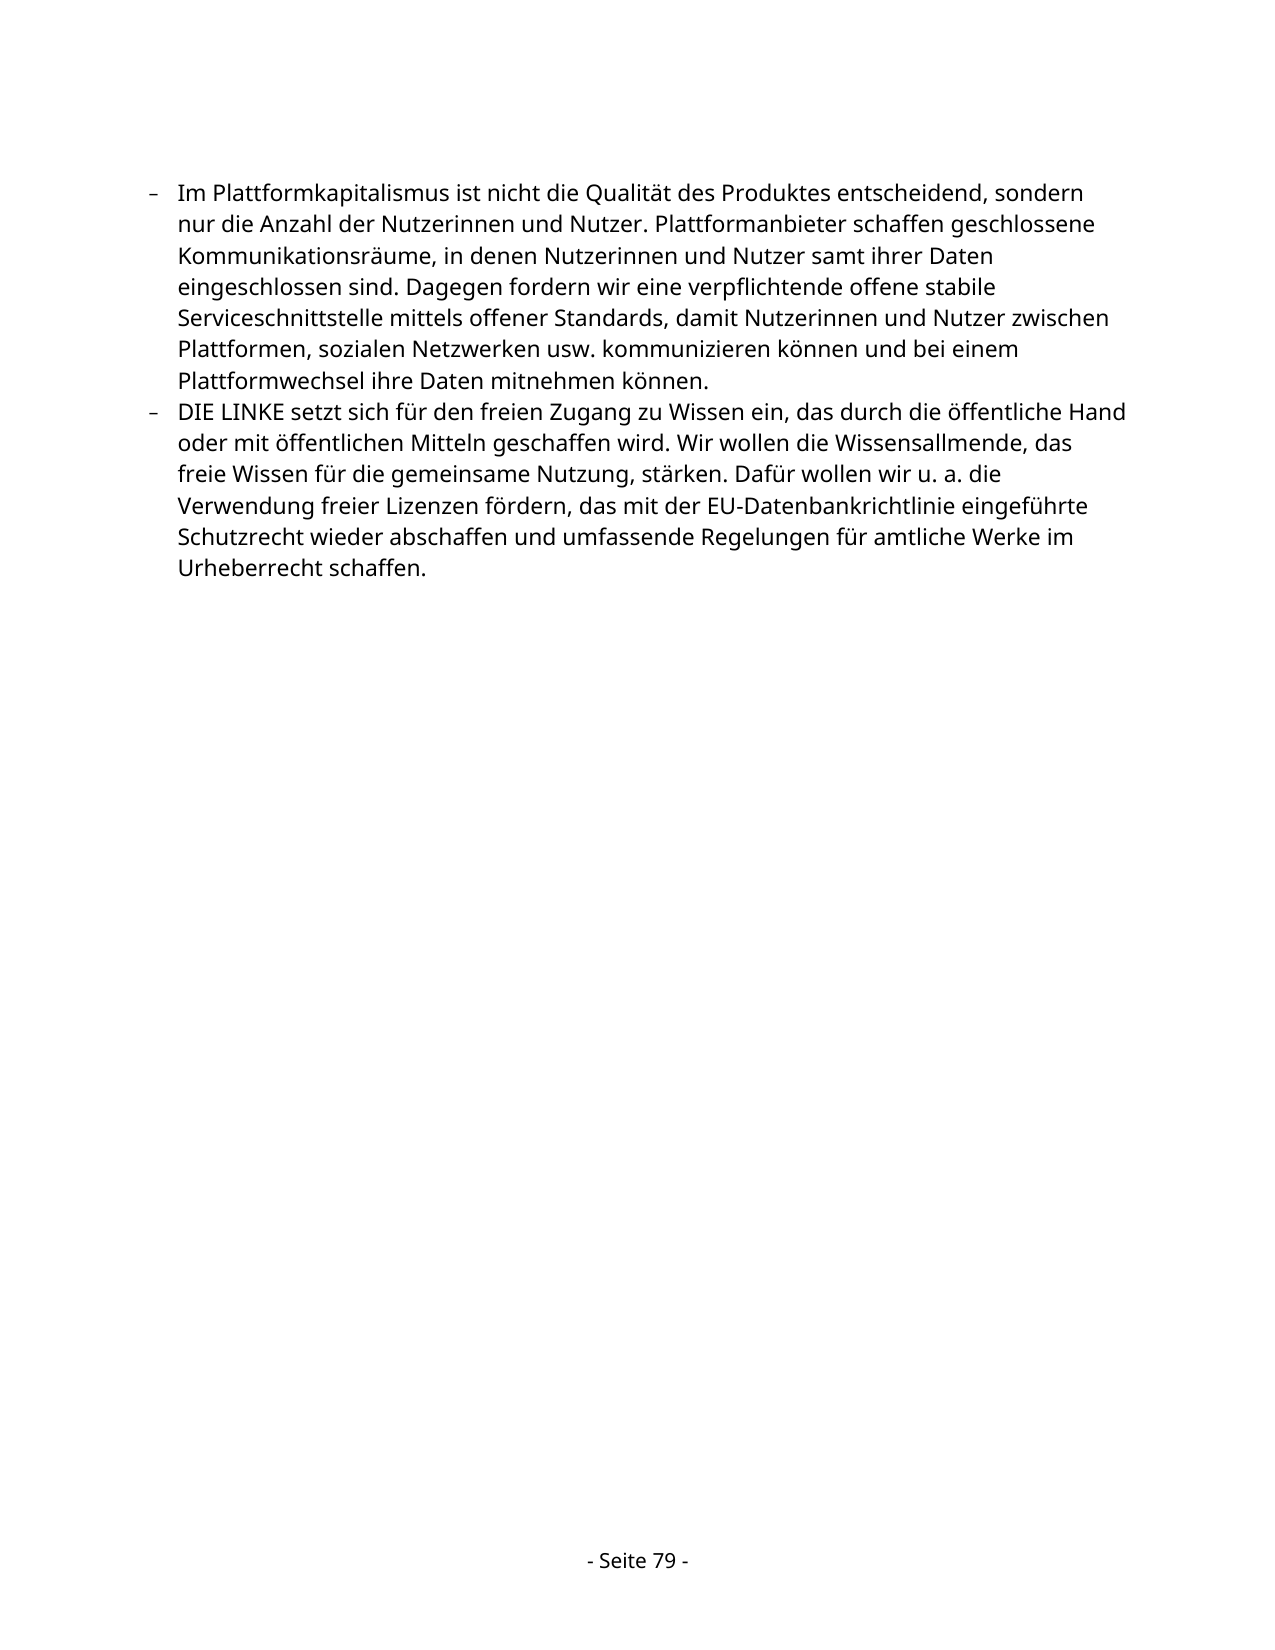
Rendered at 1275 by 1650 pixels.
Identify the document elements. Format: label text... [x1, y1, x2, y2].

list DIE LINKE setzt sich für den freien Zugang zu Wissen ein, das durch die öffentliche Hand oder mit öffentlichen Mitteln geschaffen wird. Wir wollen die Wissensallmende, das freie Wissen für die gemeinsame Nutzung, stärken. Dafür wollen wir u. a. die Verwendung freier Lizenzen fördern, das mit der EU-Datenbankrichtlinie eingeführte Schutzrecht wieder abschaffen und umfassende Regelungen für amtliche Werke im Urheberrecht schaffen. [148, 396, 1127, 583]
list Im Plattformkapitalismus ist nicht die Qualität des Produktes entscheidend, sondern nur die Anzahl der Nutzerinnen und Nutzer. Plattformanbieter schaffen geschlossene Kommunikationsräume, in denen Nutzerinnen und Nutzer samt ihrer Daten eingeschlossen sind. Dagegen fordern wir eine verpflichtende offene stabile Serviceschnittstelle mittels offener Standards, damit Nutzerinnen und Nutzer zwischen Plattformen, sozialen Netzwerken usw. kommunizieren können und bei einem Plattformwechsel ihre Daten mitnehmen können. [148, 177, 1127, 396]
